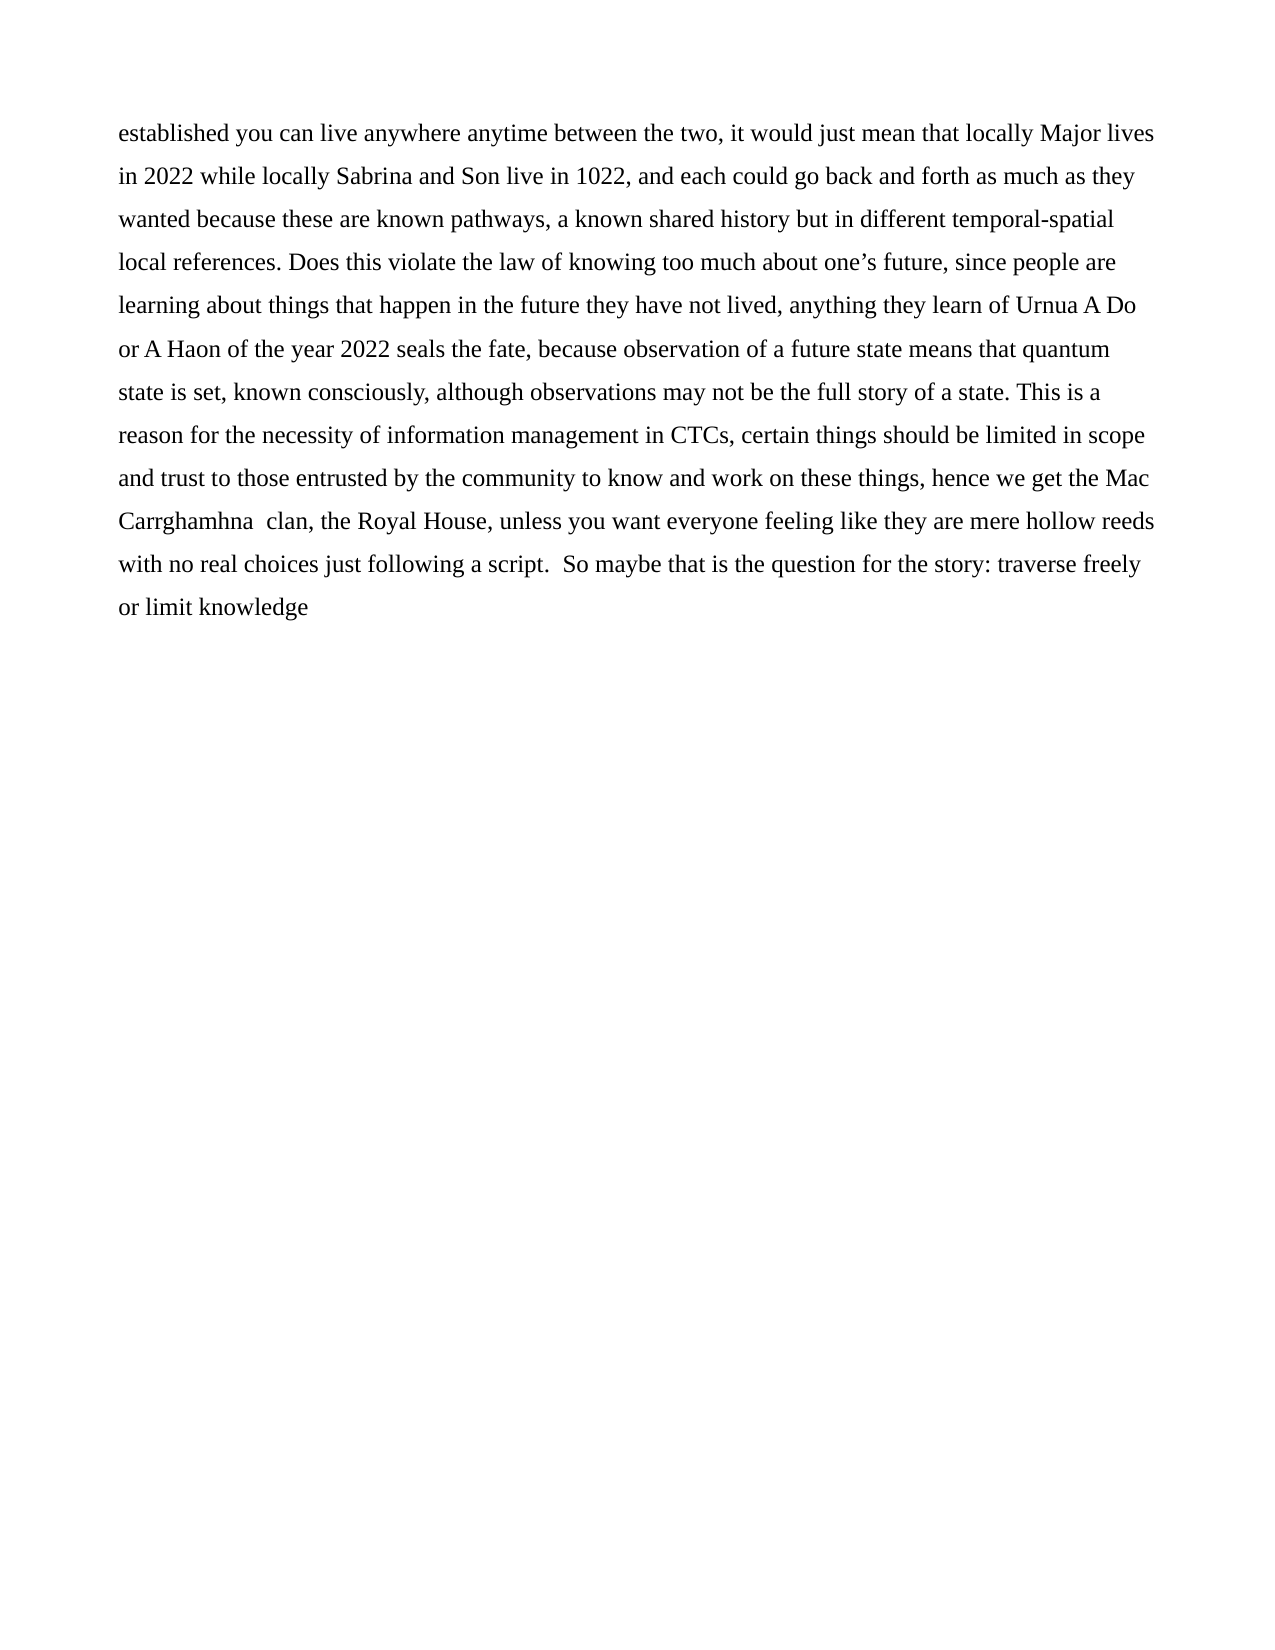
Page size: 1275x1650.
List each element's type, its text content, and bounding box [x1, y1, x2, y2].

text established you can live anywhere anytime between the two, it would just mean that locally Major lives in 2022 while locally Sabrina and Son live in 1022, and each could go back and forth as much as they wanted because these are known pathways, a known shared history but in different temporal-spatial local references. Does this violate the law of knowing too much about one’s future, since people are learning about things that happen in the future they have not lived, anything they learn of Urnua A Do or A Haon of the year 2022 seals the fate, because observation of a future state means that quantum state is set, known consciously, although observations may not be the full story of a state. This is a reason for the necessity of information management in CTCs, certain things should be limited in scope and trust to those entrusted by the community to know and work on these things, hence we get the Mac Carrghamhna clan, the Royal House, unless you want everyone feeling like they are mere hollow reeds with no real choices just following a script. So maybe that is the question for the story: traverse freely or limit knowledge [118, 118, 1157, 621]
